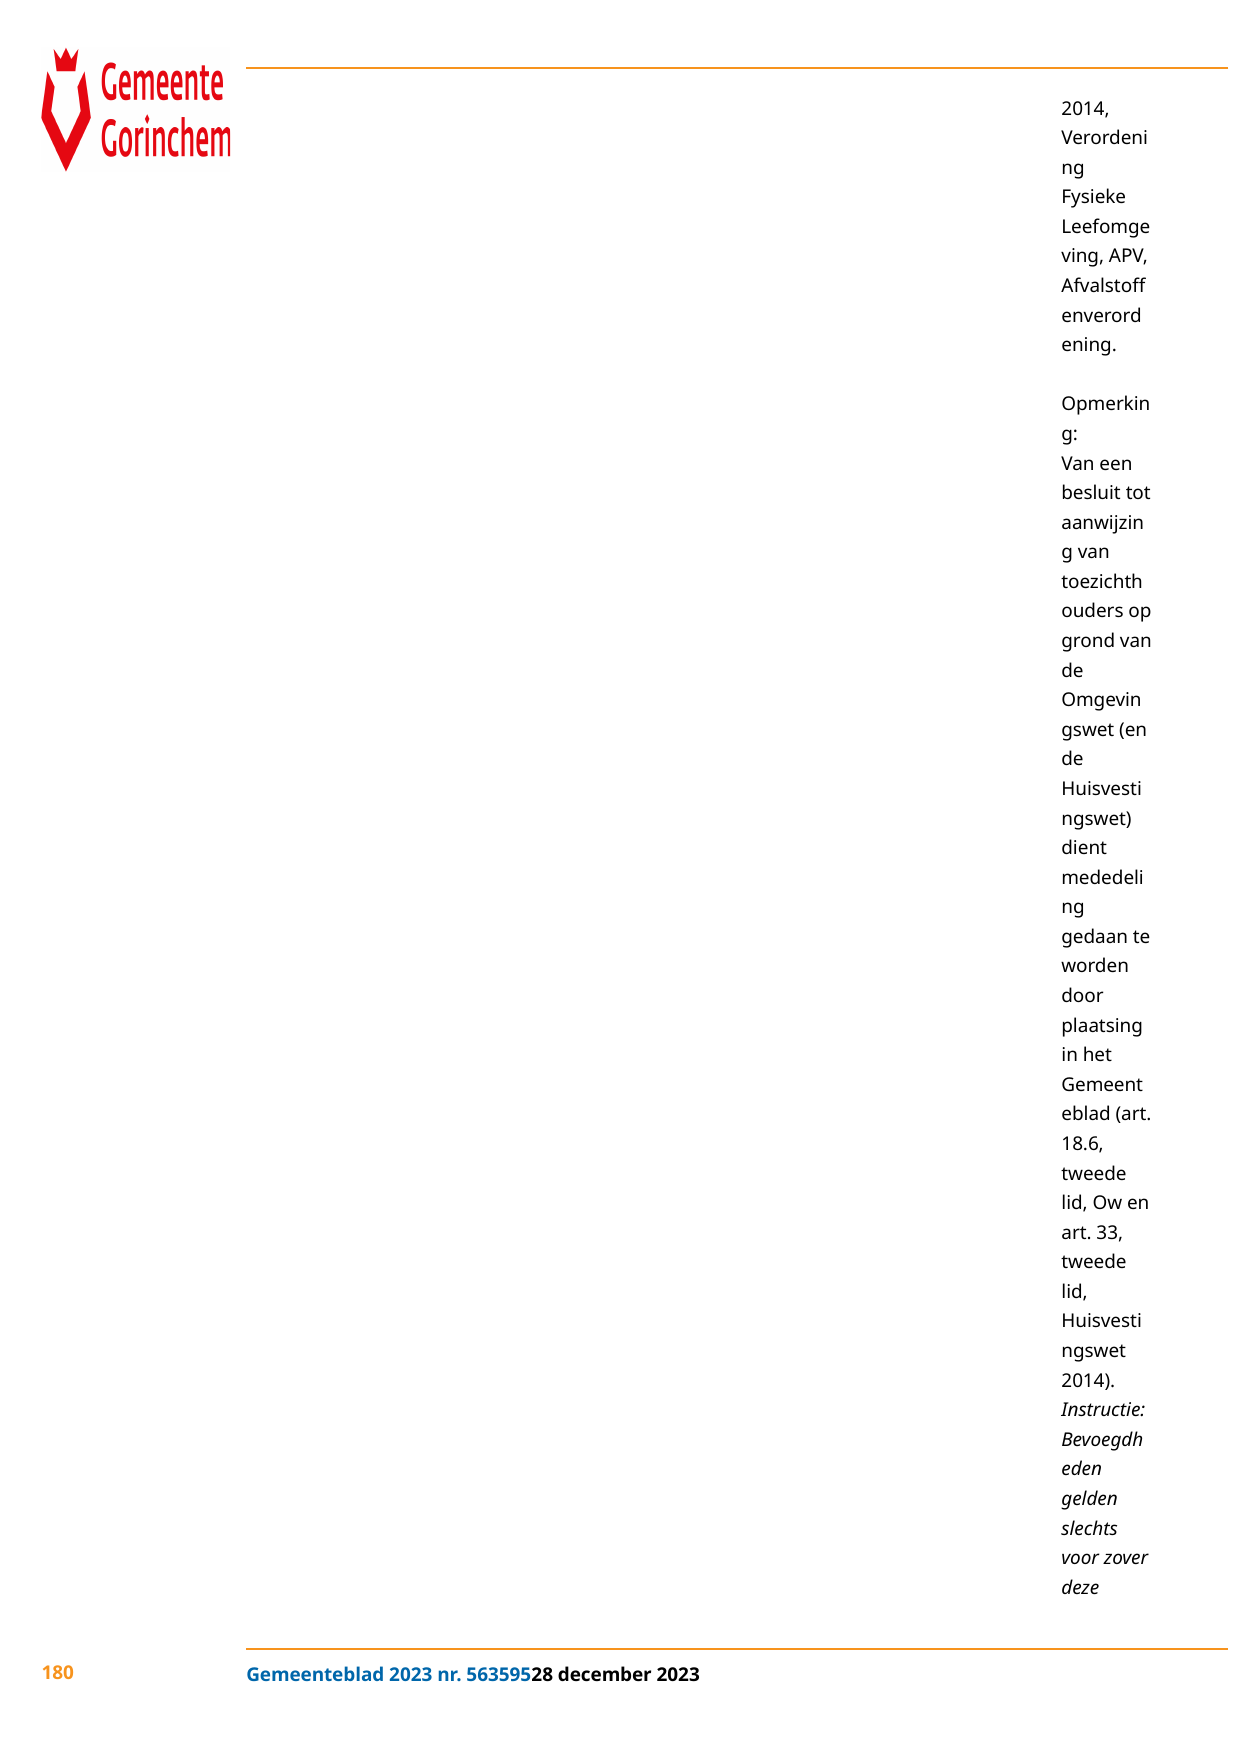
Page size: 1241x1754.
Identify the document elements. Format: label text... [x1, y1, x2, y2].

table_cell [700, 95, 790, 1600]
table_cell [519, 95, 609, 1600]
table_cell [609, 95, 700, 1600]
table_cell [971, 95, 1061, 1600]
picture [41, 47, 231, 172]
table_cell [881, 95, 971, 1600]
table_cell [248, 95, 338, 1600]
table_cell [338, 95, 429, 1600]
table_cell [429, 95, 519, 1600]
table_cell 2014, Verordening Fysieke Leefomgeving, APV, Afvalstoffenverordening. Opmerking: Van een besluit tot aanwijzing van toezichthouders op grond van de Omgevingswet (en de Huisvestingswet) dient mededeling gedaan te worden door plaatsing in het Gemeenteblad (art. 18.6, tweede lid, Ow en art. 33, tweede lid, Huisvestingswet 2014). Instructie: Bevoegdheden gelden slechts voor zover deze [1061, 95, 1152, 1600]
table_cell [790, 95, 881, 1600]
